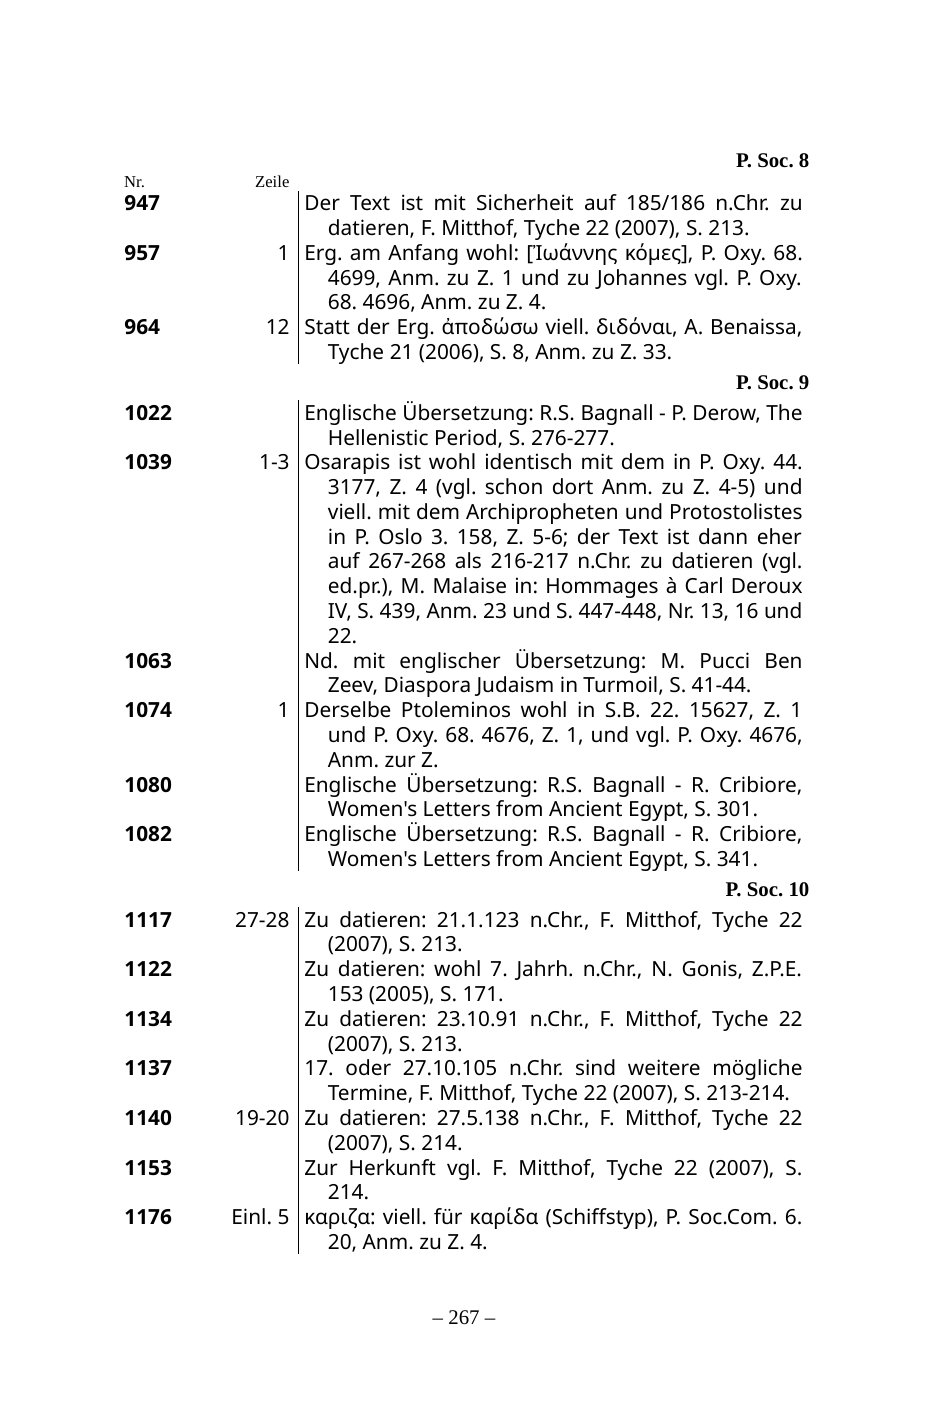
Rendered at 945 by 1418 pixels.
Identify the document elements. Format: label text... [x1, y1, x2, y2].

table_cell 1082 [118, 822, 298, 871]
table_cell Zu datieren: wohl 7. Jahrh. n.Chr., N. Gonis, Z.P.E. 153 (2005), S. 171. [299, 957, 809, 1006]
table_cell 1 [207, 240, 298, 315]
table_cell καριζα: viell. für καρίδα (Schiffstyp), P. Soc.Com. 6. 20, Anm. zu Z. 4. [299, 1205, 809, 1254]
table_cell Osarapis ist wohl identisch mit dem in P. Oxy. 44. 3177, Z. 4 (vgl. schon dort Anm. zu Z. 4-5) und viell. mit dem Archipropheten und Protostolistes in P. Oslo 3. 158, Z. 5-6; der Text ist dann eher auf 267-268 als 216-217 n.Chr. zu datieren (vgl. ed.pr.), M. Malaise in: Hommages à Carl Deroux IV, S. 439, Anm. 23 und S. 447-448, Nr. 13, 16 und 22. [299, 450, 809, 648]
table_cell 1074 [118, 698, 207, 772]
table_cell 1080 [118, 772, 298, 822]
table_cell Zu datieren: 27.5.138 n.Chr., F. Mitthof, Tyche 22 (2007), S. 214. [299, 1106, 809, 1155]
table_header 1022 [118, 400, 298, 450]
table_cell Einl. 5 [207, 1205, 298, 1254]
subtitle P. Soc. 10 [118, 877, 809, 901]
table_cell Zu datieren: 23.10.91 n.Chr., F. Mitthof, Tyche 22 (2007), S. 213. [299, 1006, 809, 1056]
table_cell Statt der Erg. ἀποδώσω viell. διδόναι, A. Benaissa, Tyche 21 (2006), S. 8, Anm. zu Z. 33. [299, 315, 809, 364]
table_cell Erg. am Anfang wohl: [Ἰωάννης κόμες], P. Oxy. 68. 4699, Anm. zu Z. 1 und zu Johannes vgl. P. Oxy. 68. 4696, Anm. zu Z. 4. [299, 240, 809, 315]
table_cell Nd. mit englischer Übersetzung: M. Pucci Ben Zeev, Diaspora Judaism in Turmoil, S. 41-44. [299, 648, 809, 698]
table_header Zu datieren: 21.1.123 n.Chr., F. Mitthof, Tyche 22 (2007), S. 213. [299, 907, 809, 957]
table_cell 1176 [118, 1205, 207, 1254]
table_cell Englische Übersetzung: R.S. Bagnall - R. Cribiore, Women's Letters from Ancient Egypt, S. 341. [299, 822, 809, 871]
table_header Englische Übersetzung: R.S. Bagnall - P. Derow, The Hellenistic Period, S. 276-277. [299, 400, 809, 450]
table_header 27-28 [207, 907, 298, 957]
table_cell 964 [118, 315, 207, 364]
table_cell 947 [118, 191, 298, 240]
table_cell Derselbe Ptoleminos wohl in S.B. 22. 15627, Z. 1 und P. Oxy. 68. 4676, Z. 1, und vgl. P. Oxy. 4676, Anm. zur Z. [299, 698, 809, 772]
table_cell Der Text ist mit Sicherheit auf 185/186 n.Chr. zu datieren, F. Mitthof, Tyche 22 (2007), S. 213. [299, 191, 809, 240]
table_cell 1063 [118, 648, 298, 698]
table_cell 1039 [118, 450, 207, 648]
table_cell 1137 [118, 1056, 298, 1106]
subtitle P. Soc. 9 [118, 370, 809, 394]
table_cell Zur Herkunft vgl. F. Mitthof, Tyche 22 (2007), S. 214. [299, 1155, 809, 1205]
table_cell 1153 [118, 1155, 298, 1205]
table_cell Englische Übersetzung: R.S. Bagnall - R. Cribiore, Women's Letters from Ancient Egypt, S. 301. [299, 772, 809, 822]
table_cell 19-20 [207, 1106, 298, 1155]
table_cell 1-3 [207, 450, 298, 648]
table_cell 1 [207, 698, 298, 772]
table_cell 957 [118, 240, 207, 315]
table_cell 17. oder 27.10.105 n.Chr. sind weitere mögliche Termine, F. Mitthof, Tyche 22 (2007), S. 213-214. [299, 1056, 809, 1106]
table_cell 1134 [118, 1006, 298, 1056]
table_header 1117 [118, 907, 207, 957]
table_cell 12 [207, 315, 298, 364]
table_cell 1140 [118, 1106, 207, 1155]
table_cell 1122 [118, 957, 298, 1006]
